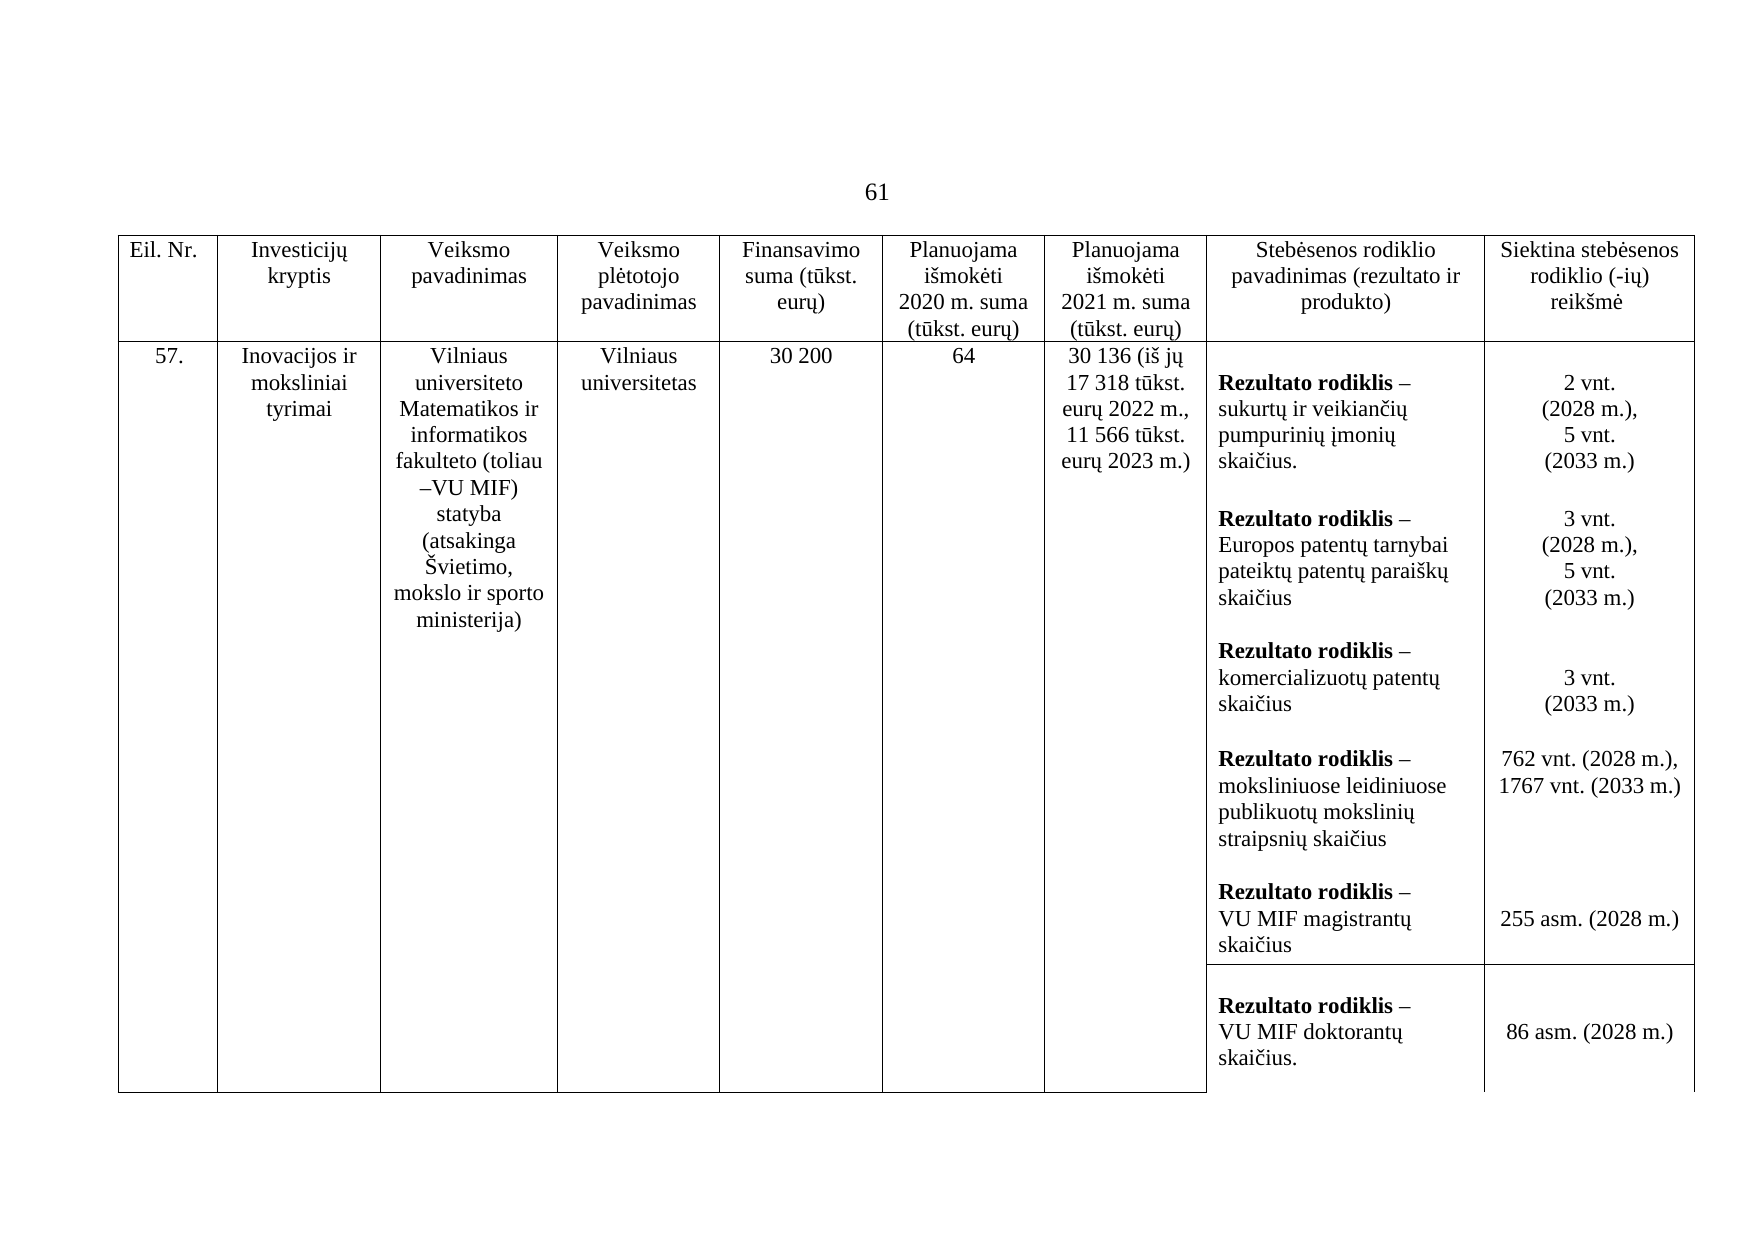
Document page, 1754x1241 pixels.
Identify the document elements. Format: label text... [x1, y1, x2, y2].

table_cell Inovacijos ir moksliniai tyrimai [218, 342, 380, 1092]
table_header Stebėsenos rodiklio pavadinimas (rezultato ir produkto) [1207, 236, 1484, 341]
table_header Investicijų kryptis [218, 236, 380, 341]
table_cell 86 asm. (2028 m.) [1485, 965, 1694, 1092]
table_cell Rezultato rodiklis – sukurtų ir veikiančių pumpurinių įmonių skaičius. [1207, 342, 1484, 477]
table_header Eil. Nr. [119, 236, 217, 341]
table_cell 30 200 [720, 342, 882, 1092]
table_cell Rezultato rodiklis – Europos patentų tarnybai pateiktų patentų paraiškų skaičius [1207, 477, 1484, 610]
table_header Finansavimo suma (tūkst. eurų) [720, 236, 882, 341]
table_header Veiksmo pavadinimas [381, 236, 557, 341]
table_cell 762 vnt. (2028 m.), 1767 vnt. (2033 m.) [1485, 718, 1694, 851]
table_cell 64 [883, 342, 1044, 1092]
table_cell 2 vnt. (2028 m.), 5 vnt. (2033 m.) [1485, 342, 1694, 477]
table_cell Rezultato rodiklis – VU MIF magistrantų skaičius [1207, 851, 1484, 964]
table_cell Vilniaus universiteto Matematikos ir informatikos fakulteto (toliau –VU MIF) statyba (atsakinga Švietimo, mokslo ir sporto ministerija) [381, 342, 557, 1092]
table_cell 255 asm. (2028 m.) [1485, 851, 1694, 964]
table_header Planuojama išmokėti 2020 m. suma (tūkst. eurų) [883, 236, 1044, 341]
table_header Siektina stebėsenos rodiklio (-ių) reikšmė [1485, 236, 1694, 341]
table_cell 30 136 (iš jų 17 318 tūkst. eurų 2022 m., 11 566 tūkst. eurų 2023 m.) [1045, 342, 1206, 1092]
table_cell Rezultato rodiklis – VU MIF doktorantų skaičius. [1207, 965, 1484, 1092]
table_cell 57. [119, 342, 217, 1092]
table_cell 3 vnt. (2028 m.), 5 vnt. (2033 m.) [1485, 477, 1694, 610]
table_cell Vilniaus universitetas [558, 342, 719, 1092]
table_cell Rezultato rodiklis – moksliniuose leidiniuose publikuotų mokslinių straipsnių skaičius [1207, 718, 1484, 851]
table_cell 3 vnt. (2033 m.) [1485, 610, 1694, 718]
table_header Planuojama išmokėti 2021 m. suma (tūkst. eurų) [1045, 236, 1206, 341]
table_cell Rezultato rodiklis – komercializuotų patentų skaičius [1207, 610, 1484, 718]
table_header Veiksmo plėtotojo pavadinimas [558, 236, 719, 341]
